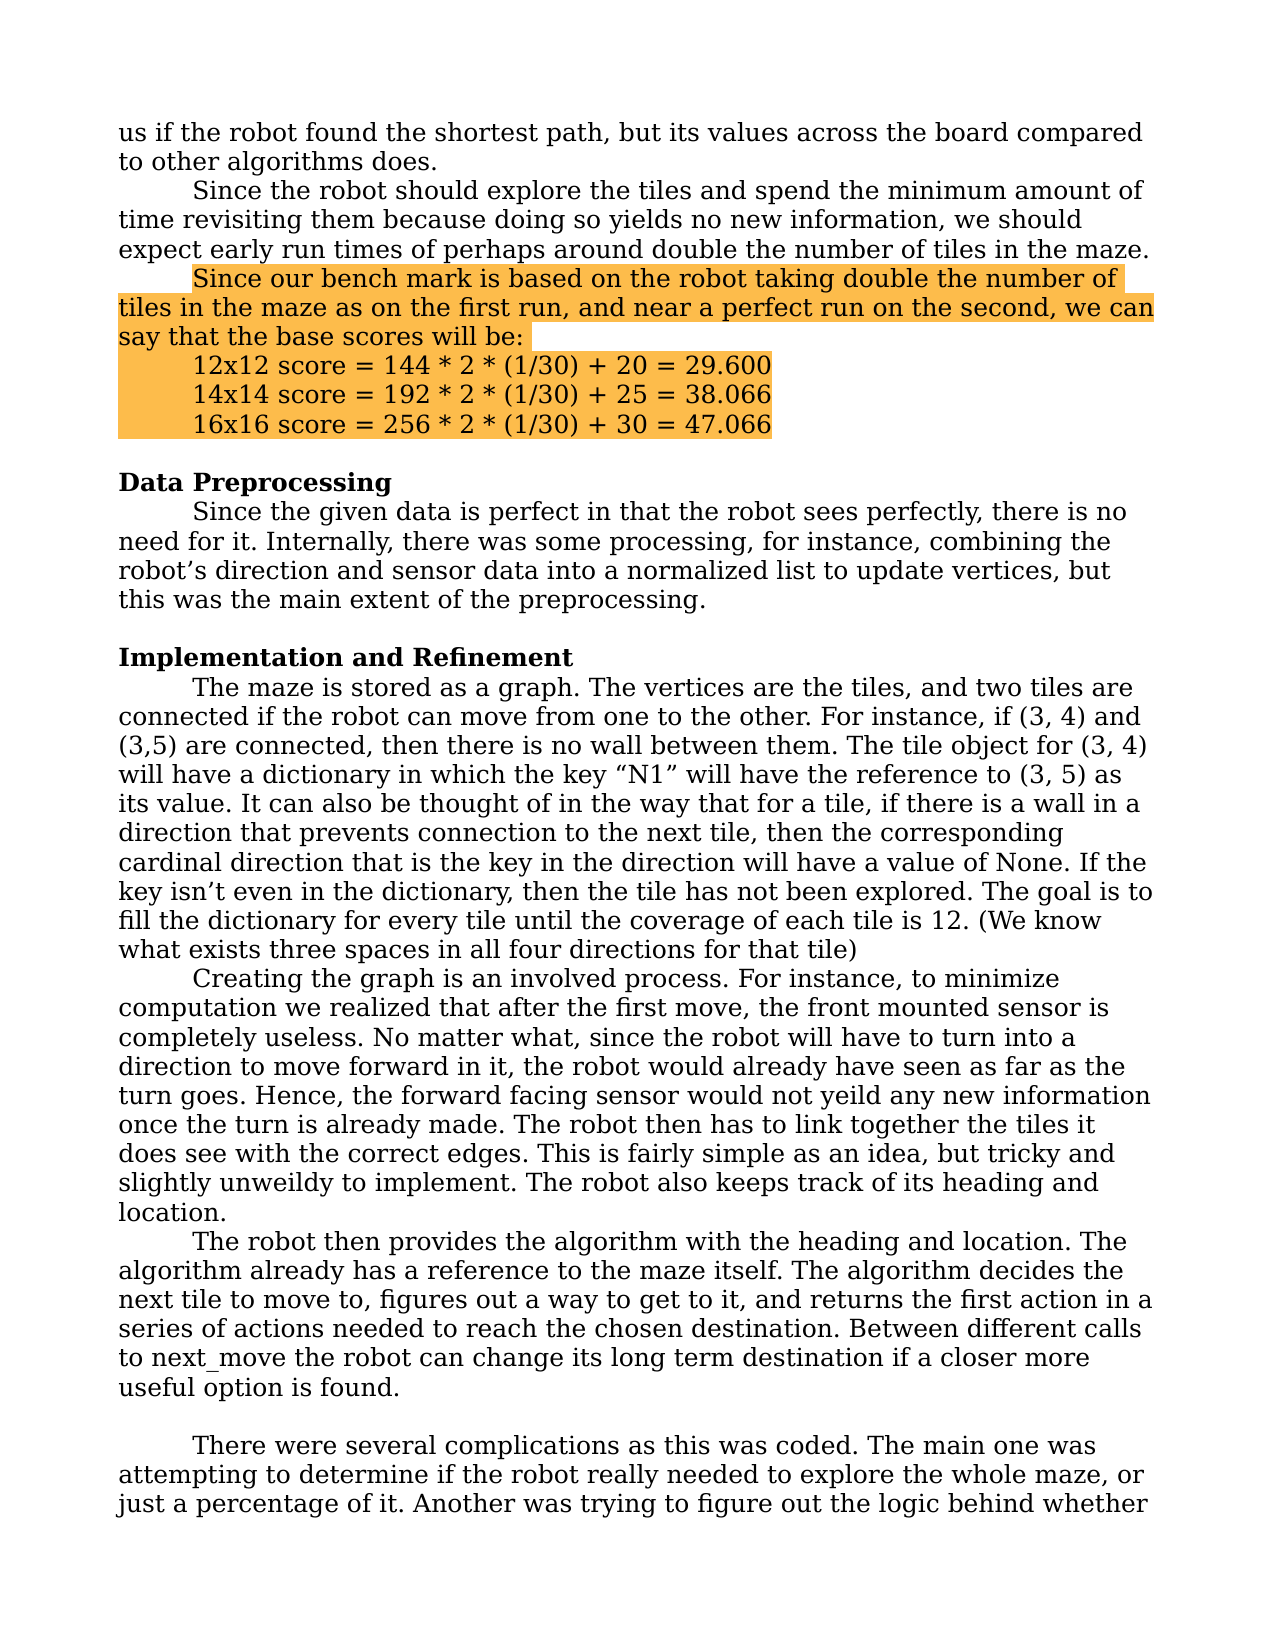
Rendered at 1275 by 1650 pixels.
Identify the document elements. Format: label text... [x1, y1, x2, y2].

text 12x12 score = 144 * 2 * (1/30) + 20 = 29.600 [118, 351, 1157, 381]
text Since the given data is perfect in that the robot sees perfectly, there is no need for it. Internally, there was some processing, for instance, combining the robot’s direction and sensor data into a normalized list to update vertices, but this was the main extent of the preprocessing. [118, 497, 1157, 614]
text 16x16 score = 256 * 2 * (1/30) + 30 = 47.066 [118, 410, 1157, 439]
text Creating the graph is an involved process. For instance, to minimize computation we realized that after the first move, the front mounted sensor is completely useless. No matter what, since the robot will have to turn into a direction to move forward in it, the robot would already have seen as far as the turn goes. Hence, the forward facing sensor would not yeild any new information once the turn is already made. The robot then has to link together the tiles it does see with the correct edges. This is fairly simple as an idea, but tricky and slightly unweildy to implement. The robot also keeps track of its heading and location. [118, 964, 1157, 1227]
text us if the robot found the shortest path, but its values across the board compared to other algorithms does. [118, 118, 1157, 176]
text The robot then provides the algorithm with the heading and location. The algorithm already has a reference to the maze itself. The algorithm decides the next tile to move to, figures out a way to get to it, and returns the first action in a series of actions needed to reach the chosen destination. Between different calls to next_move the robot can change its long term destination if a closer more useful option is found. [118, 1227, 1157, 1402]
text Data Preprocessing [118, 468, 1157, 497]
text The maze is stored as a graph. The vertices are the tiles, and two tiles are connected if the robot can move from one to the other. For instance, if (3, 4) and (3,5) are connected, then there is no wall between them. The tile object for (3, 4) will have a dictionary in which the key “N1” will have the reference to (3, 5) as its value. It can also be thought of in the way that for a tile, if there is a wall in a direction that prevents connection to the next tile, then the corresponding cardinal direction that is the key in the direction will have a value of None. If the key isn’t even in the dictionary, then the tile has not been explored. The goal is to fill the dictionary for every tile until the coverage of each tile is 12. (We know what exists three spaces in all four directions for that tile) [118, 673, 1157, 964]
text There were several complications as this was coded. The main one was attempting to determine if the robot really needed to explore the whole maze, or just a percentage of it. Another was trying to figure out the logic behind whether [118, 1431, 1157, 1518]
text Since the robot should explore the tiles and spend the minimum amount of time revisiting them because doing so yields no new information, we should expect early run times of perhaps around double the number of tiles in the maze. [118, 176, 1157, 264]
text 14x14 score = 192 * 2 * (1/30) + 25 = 38.066 [118, 381, 1157, 410]
text Since our bench mark is based on the robot taking double the number of tiles in the maze as on the first run, and near a perfect run on the second, we can say that the base scores will be: [118, 264, 1157, 351]
text Implementation and Refinement [118, 643, 1157, 673]
